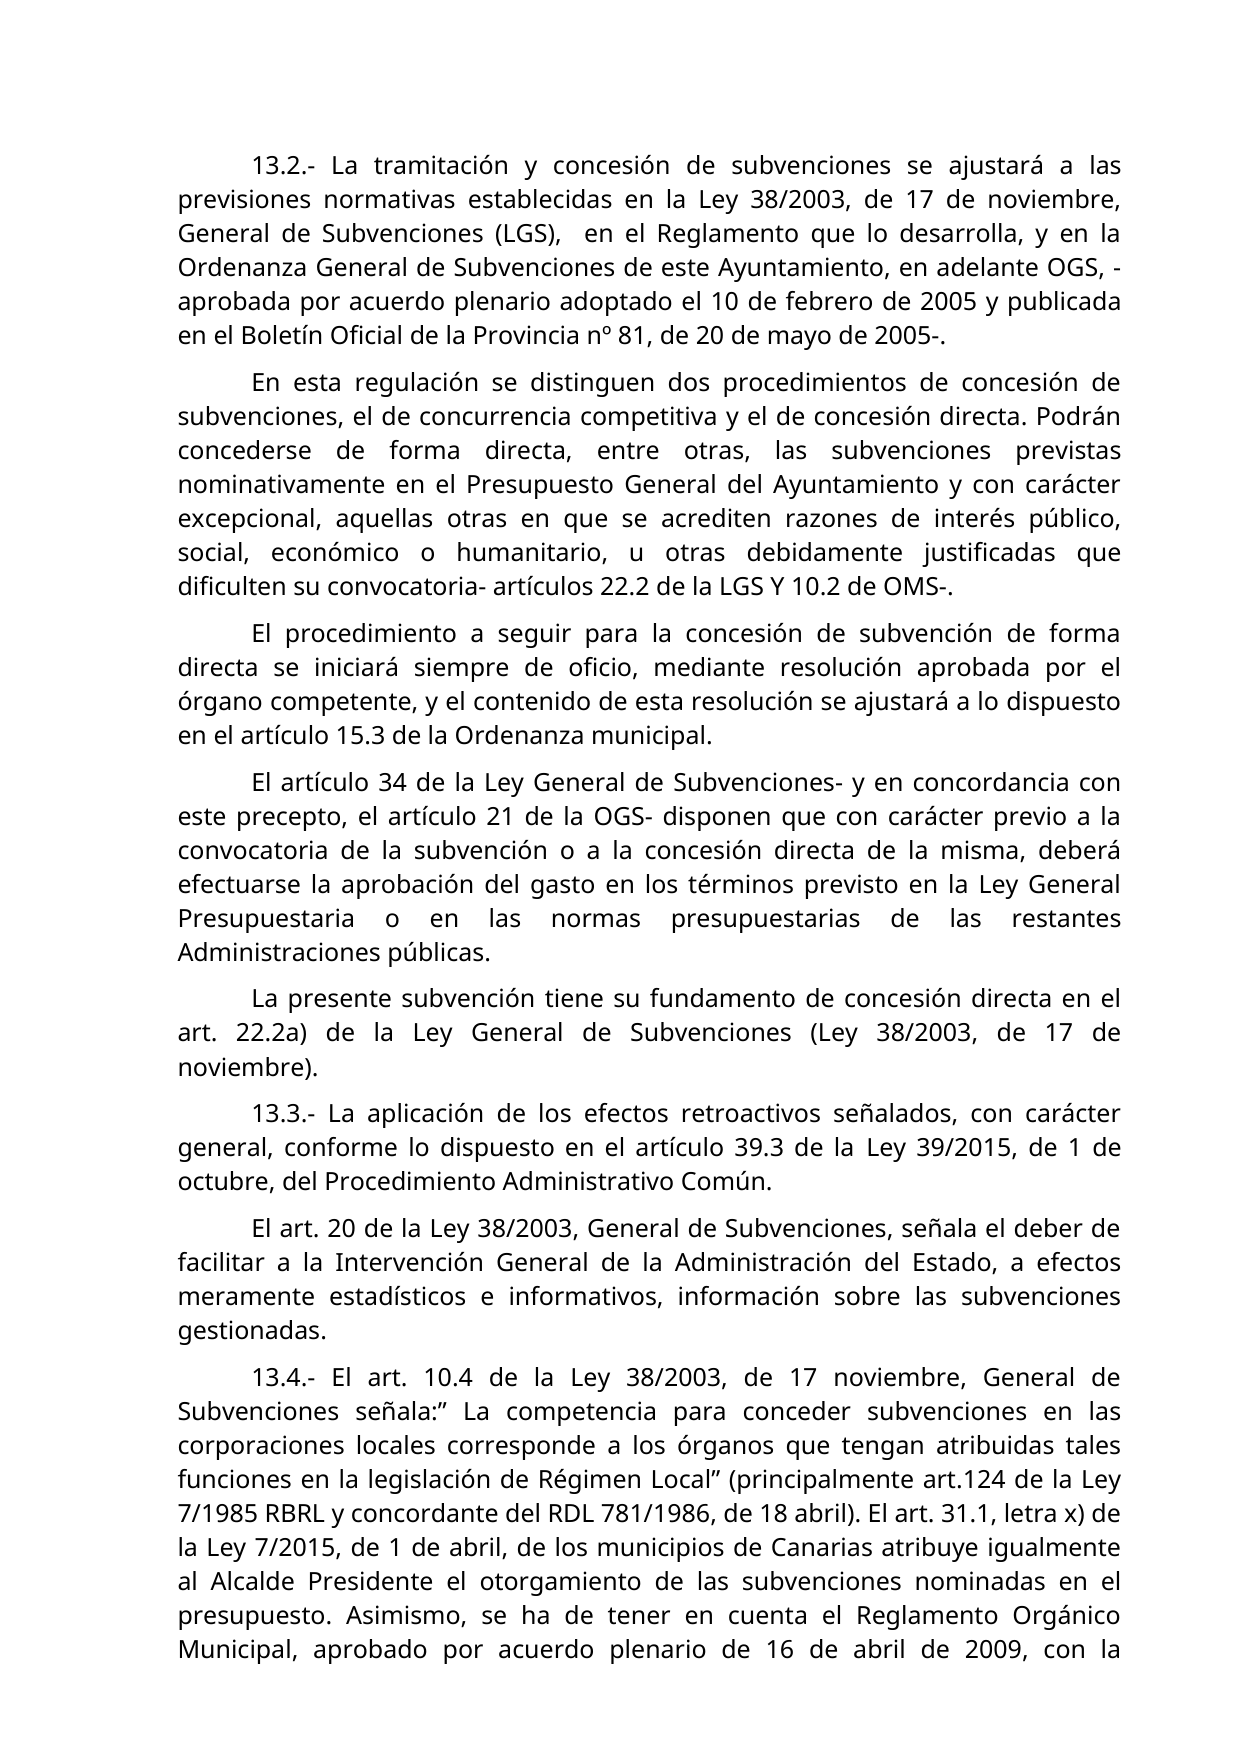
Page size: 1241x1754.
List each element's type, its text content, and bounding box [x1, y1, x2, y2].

text 13.4.- El art. 10.4 de la Ley 38/2003, de 17 noviembre, General de Subvenciones señala:” La competencia para conceder subvenciones en las corporaciones locales corresponde a los órganos que tengan atribuidas tales funciones en la legislación de Régimen Local” (principalmente art.124 de la Ley 7/1985 RBRL y concordante del RDL 781/1986, de 18 abril). El art. 31.1, letra x) de la Ley 7/2015, de 1 de abril, de los municipios de Canarias atribuye igualmente al Alcalde Presidente el otorgamiento de las subvenciones nominadas en el presupuesto. Asimismo, se ha de tener en cuenta el Reglamento Orgánico Municipal, aprobado por acuerdo plenario de 16 de abril de 2009, con la [177, 1359, 1122, 1666]
text 13.3.- La aplicación de los efectos retroactivos señalados, con carácter general, conforme lo dispuesto en el artículo 39.3 de la Ley 39/2015, de 1 de octubre, del Procedimiento Administrativo Común. [177, 1096, 1122, 1198]
text El artículo 34 de la Ley General de Subvenciones- y en concordancia con este precepto, el artículo 21 de la OGS- disponen que con carácter previo a la convocatoria de la subvención o a la concesión directa de la misma, deberá efectuarse la aprobación del gasto en los términos previsto en la Ley General Presupuestaria o en las normas presupuestarias de las restantes Administraciones públicas. [177, 764, 1122, 968]
text La presente subvención tiene su fundamento de concesión directa en el art. 22.2a) de la Ley General de Subvenciones (Ley 38/2003, de 17 de noviembre). [177, 981, 1122, 1083]
text 13.2.- La tramitación y concesión de subvenciones se ajustará a las previsiones normativas establecidas en la Ley 38/2003, de 17 de noviembre, General de Subvenciones (LGS), en el Reglamento que lo desarrolla, y en la Ordenanza General de Subvenciones de este Ayuntamiento, en adelante OGS, - aprobada por acuerdo plenario adoptado el 10 de febrero de 2005 y publicada en el Boletín Oficial de la Provincia nº 81, de 20 de mayo de 2005-. [177, 148, 1122, 352]
text El procedimiento a seguir para la concesión de subvención de forma directa se iniciará siempre de oficio, mediante resolución aprobada por el órgano competente, y el contenido de esta resolución se ajustará a lo dispuesto en el artículo 15.3 de la Ordenanza municipal. [177, 615, 1122, 752]
text El art. 20 de la Ley 38/2003, General de Subvenciones, señala el deber de facilitar a la Intervención General de la Administración del Estado, a efectos meramente estadísticos e informativos, información sobre las subvenciones gestionadas. [177, 1210, 1122, 1347]
text En esta regulación se distinguen dos procedimientos de concesión de subvenciones, el de concurrencia competitiva y el de concesión directa. Podrán concederse de forma directa, entre otras, las subvenciones previstas nominativamente en el Presupuesto General del Ayuntamiento y con carácter excepcional, aquellas otras en que se acrediten razones de interés público, social, económico o humanitario, u otras debidamente justificadas que dificulten su convocatoria- artículos 22.2 de la LGS Y 10.2 de OMS-. [177, 364, 1122, 603]
